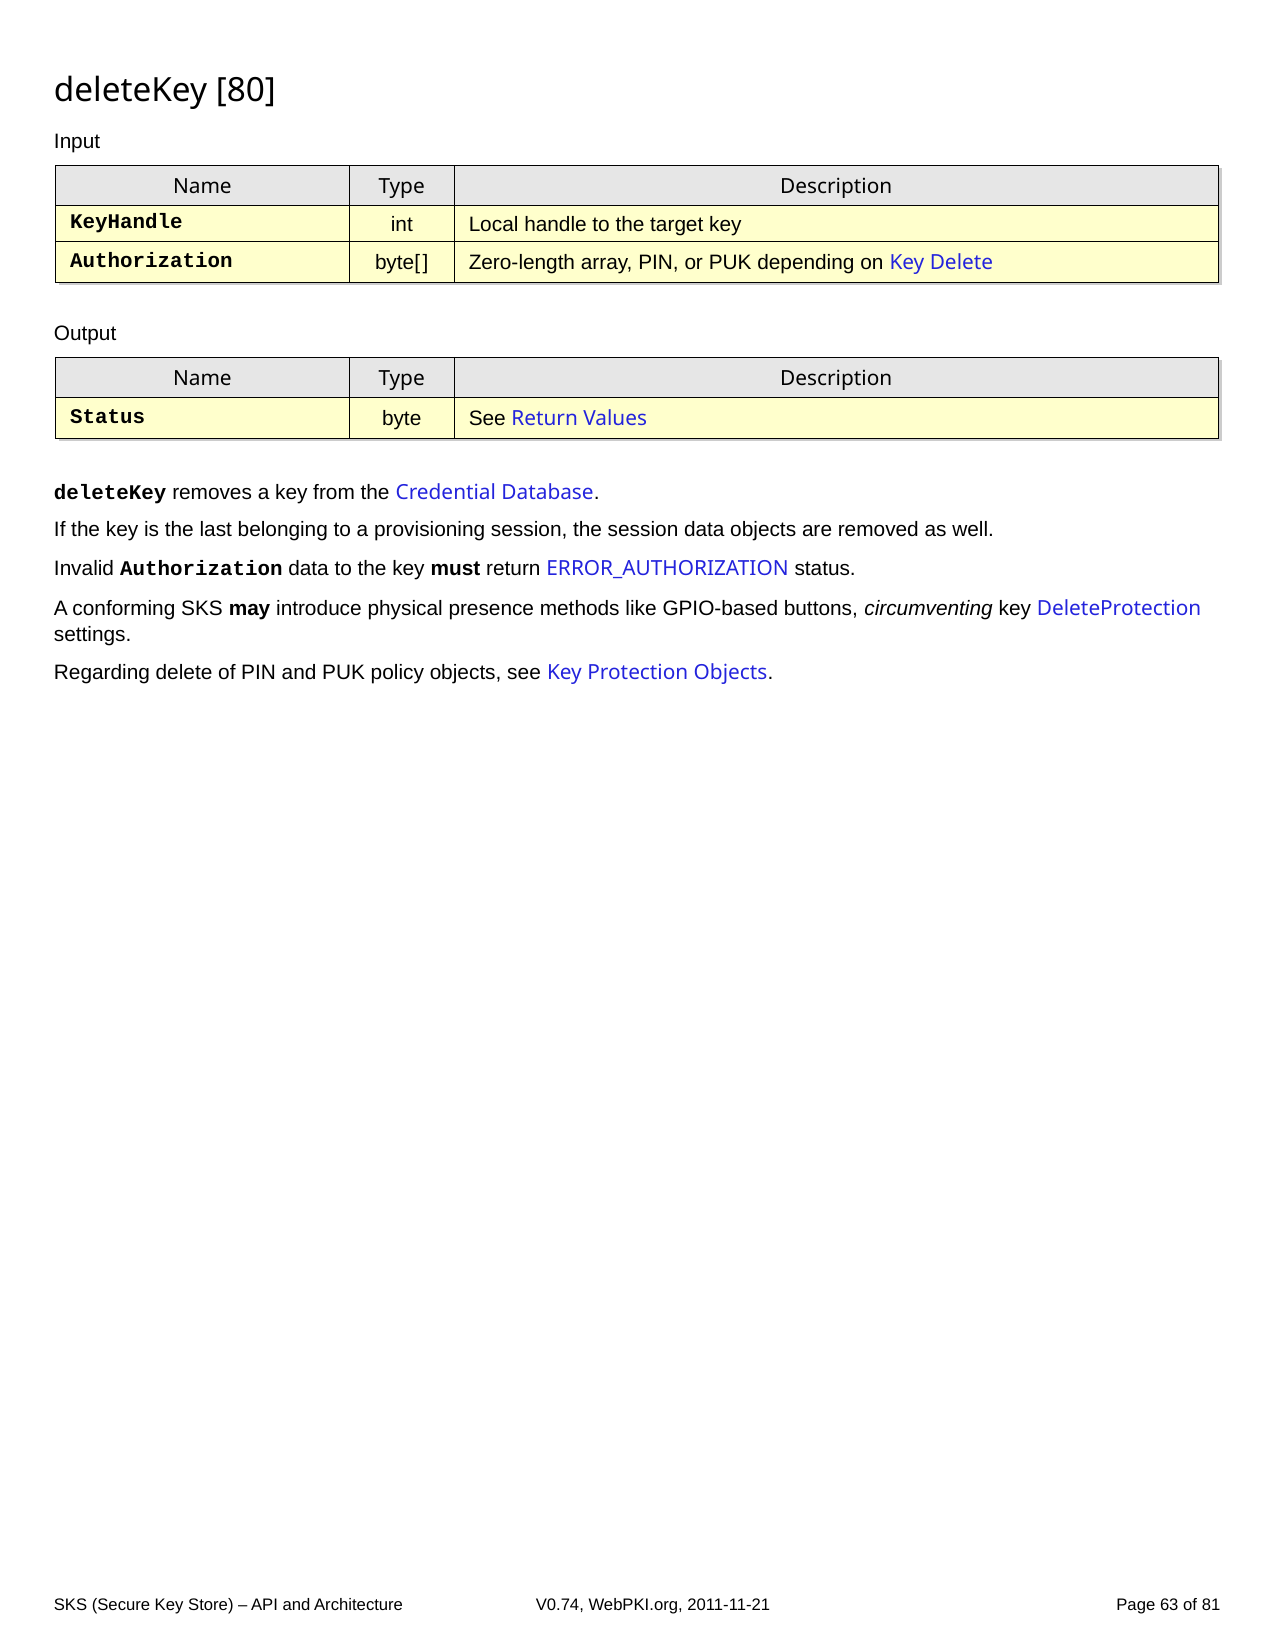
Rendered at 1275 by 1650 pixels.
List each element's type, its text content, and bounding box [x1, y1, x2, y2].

table_header Name [56, 358, 349, 397]
table_header Type [350, 166, 454, 205]
table_cell Authorization [56, 242, 349, 282]
table_header Description [455, 358, 1218, 397]
text Regarding delete of PIN and PUK policy objects, see Key Protection Objects. [54, 657, 1221, 686]
table_cell Local handle to the target key [455, 206, 1218, 241]
text Invalid Authorization data to the key must return ERROR_AUTHORIZATION status. [54, 553, 1221, 582]
text deleteKey removes a key from the Credential Database. [54, 477, 1221, 506]
table_cell byte⁮[ ] [350, 242, 454, 282]
table_header Type [350, 358, 454, 397]
text Input [54, 129, 1221, 153]
text A conforming SKS may introduce physical presence methods like GPIO-based buttons, circumventing key DeleteProtection settings. [54, 593, 1221, 646]
table_cell See Return Values [455, 398, 1218, 438]
subtitle deleteKey [80] [54, 66, 1221, 111]
table_cell Status [56, 398, 349, 438]
table_header Name [56, 166, 349, 205]
table_cell int [350, 206, 454, 241]
table_cell Zero-length array, PIN, or PUK depending on Key Delete [455, 242, 1218, 282]
text Output [54, 321, 1221, 345]
table_cell byte [350, 398, 454, 438]
table_cell KeyHandle [56, 206, 349, 241]
text If the key is the last belonging to a provisioning session, the session data objects are removed as well. [54, 517, 1221, 541]
table_header Description [455, 166, 1218, 205]
